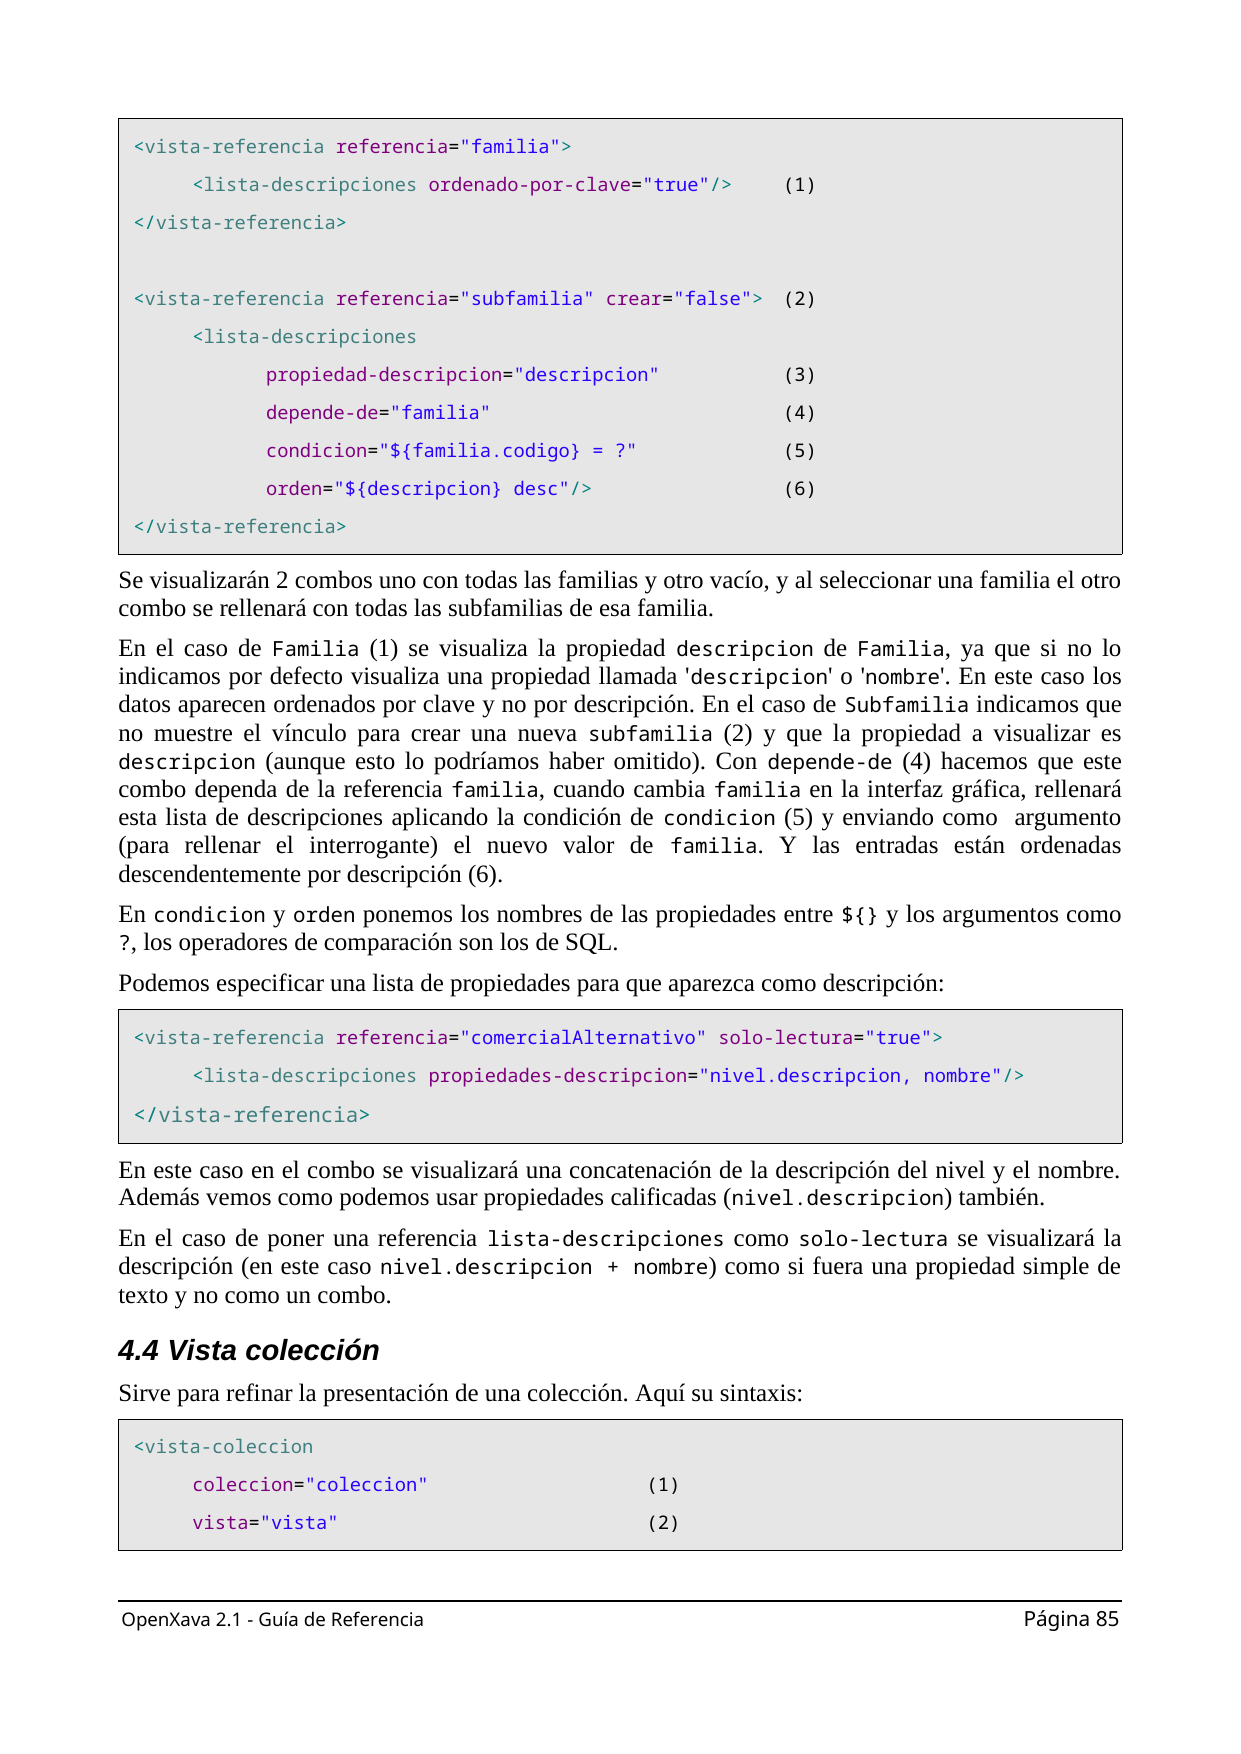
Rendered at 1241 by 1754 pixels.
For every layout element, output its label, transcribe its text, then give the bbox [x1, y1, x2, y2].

text <vista-referencia referencia="comercialAlternativo" solo-lectura="true"> [119, 1010, 1122, 1047]
text Se visualizarán 2 combos uno con todas las familias y otro vacío, y al seleccionar una familia el otro combo se rellenará con todas las subfamilias de esa familia. [118, 566, 1122, 622]
text En este caso en el combo se visualizará una concatenación de la descripción del nivel y el nombre. Además vemos como podemos usar propiedades calificadas (nivel.descripcion) también. [118, 1156, 1122, 1212]
text </vista-referencia> [119, 498, 1122, 554]
text En el caso de poner una referencia lista-descripciones como solo-lectura se visualizará la descripción (en este caso nivel.descripcion + nombre) como si fuera una propiedad simple de texto y no como un combo. [118, 1224, 1122, 1308]
text Podemos especificar una lista de propiedades para que aparezca como descripción: [118, 969, 1122, 997]
text En condicion y orden ponemos los nombres de las propiedades entre ${} y los argumentos como ?, los operadores de comparación son los de SQL. [118, 900, 1122, 957]
text propiedad-descripcion="descripcion" (3) [119, 346, 1122, 384]
text orden="${descripcion} desc"/> (6) [119, 460, 1122, 498]
text <vista-referencia referencia="familia"> [119, 119, 1122, 156]
text coleccion="coleccion" (1) [119, 1457, 1122, 1495]
text Sirve para refinar la presentación de una colección. Aquí su sintaxis: [118, 1379, 1122, 1406]
text <lista-descripciones [119, 308, 1122, 346]
text <lista-descripciones propiedades-descripcion="nivel.descripcion, nombre"/> [119, 1047, 1122, 1085]
subtitle Vista colección [118, 1333, 1122, 1366]
text En el caso de Familia (1) se visualiza la propiedad descripcion de Familia, ya que si no lo indicamos por defecto visualiza una propiedad llamada 'descripcion' o 'nombre'. En este caso los datos aparecen ordenados por clave y no por descripción. En el caso de Subfamilia indicamos que no muestre el vínculo para crear una nueva subfamilia (2) y que la propiedad a visualizar es descripcion (aunque esto lo podríamos haber omitido). Con depende-de (4) hacemos que este combo dependa de la referencia familia, cuando cambia familia en la interfaz gráfica, rellenará esta lista de descripciones aplicando la condición de condicion (5) y enviando como argumento (para rellenar el interrogante) el nuevo valor de familia. Y las entradas están ordenadas descendentemente por descripción (6). [118, 634, 1122, 888]
text condicion="${familia.codigo} = ?" (5) [119, 422, 1122, 460]
text <lista-descripciones ordenado-por-clave="true"/> (1) [119, 156, 1122, 194]
text <vista-coleccion [119, 1420, 1122, 1457]
text vista="vista" (2) [119, 1495, 1122, 1550]
text </vista-referencia> [119, 194, 1122, 232]
text depende-de="familia" (4) [119, 384, 1122, 422]
text <vista-referencia referencia="subfamilia" crear="false"> (2) [119, 270, 1122, 308]
text </vista-referencia> [119, 1085, 1122, 1143]
